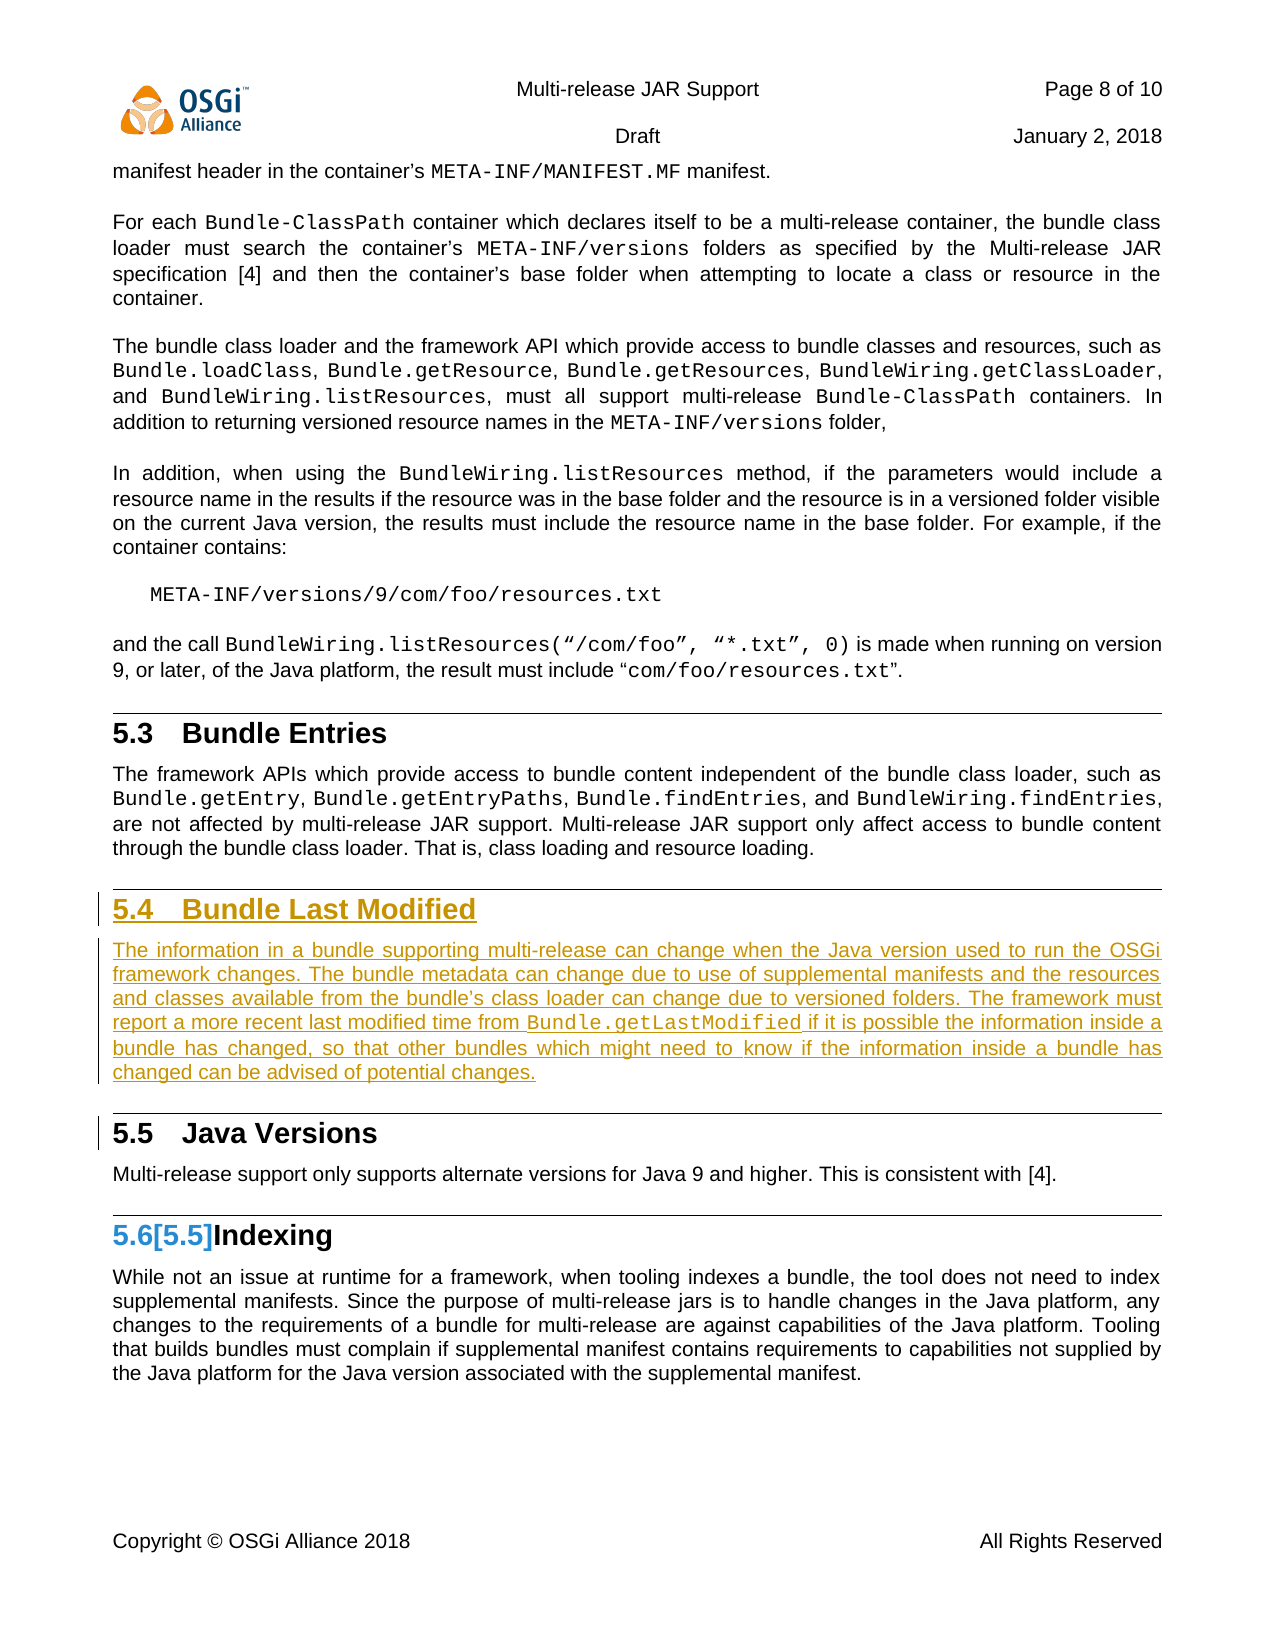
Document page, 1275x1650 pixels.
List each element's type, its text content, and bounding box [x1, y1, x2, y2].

subtitle Java Versions [112, 1114, 1162, 1150]
text changed can be advised of potential changes. [112, 1058, 1162, 1084]
text Multi-release support only supports alternate versions for Java 9 and higher. This is consistent with [4]. [112, 1162, 1162, 1186]
text bundle has changed, so that other bundles which might need to know if the information inside a bundle has [112, 1032, 1162, 1057]
text While not an issue at runtime for a framework, when tooling indexes a bundle, the tool does not need to index supplemental manifests. Since the purpose of multi-release jars is to handle changes in the Java platform, any changes to the requirements of a bundle for multi-release are against capabilities of the Java platform. Tooling that builds bundles must complain if supplemental manifest contains requirements to capabilities not supplied by the Java platform for the Java version associated with the supplemental manifest. [112, 1264, 1162, 1384]
subtitle Indexing [112, 1216, 1162, 1252]
text The bundle class loader and the framework API which provide access to bundle classes and resources, such as Bundle.loadClass, Bundle.getResource, Bundle.getResources, BundleWiring.getClassLoader, and BundleWiring.listResources, must all support multi-release Bundle-ClassPath containers. In addition to returning versioned resource names in the META-INF/versions folder, [112, 334, 1162, 436]
text META-INF/versions/9/com/foo/resources.txt [150, 583, 1162, 607]
text The framework APIs which provide access to bundle content independent of the bundle class loader, such as Bundle.getEntry, Bundle.getEntryPaths, Bundle.findEntries, and BundleWiring.findEntries, are not affected by multi-release JAR support. Multi-release JAR support only affect access to bundle content through the bundle class loader. That is, class loading and resource loading. [112, 762, 1162, 860]
text In addition, when using the BundleWiring.listResources method, if the parameters would include a resource name in the results if the resource was in the base folder and the resource is in a versioned folder visible on the current Java version, the results must include the resource name in the base folder. For example, if the container contains: [112, 461, 1162, 558]
text and the call BundleWiring.listResources(“/com/foo”, “*.txt”, 0) is made when running on version 9, or later, of the Java platform, the result must include “com/foo/resources.txt”. [112, 632, 1162, 684]
subtitle Bundle Last Modified [112, 890, 1162, 926]
text For each Bundle-ClassPath container which declares itself to be a multi-release container, the bundle class loader must search the container’s META-INF/versions folders as specified by the Multi-release JAR specification [4] and then the container’s base folder when attempting to locate a class or resource in the container. [112, 210, 1162, 309]
text The information in a bundle supporting multi-release can change when the Java version used to run the OSGi [112, 938, 1162, 959]
picture [113, 78, 257, 142]
subtitle Bundle Entries [112, 714, 1162, 750]
text framework changes. The bundle metadata can change due to use of supplemental manifests and the resources and classes available from the bundle’s class loader can change due to versioned folders. The framework must [112, 960, 1162, 1007]
text manifest header in the container’s META-INF/MANIFEST.MF manifest. [112, 159, 1162, 185]
text report a more recent last modified time from Bundle.getLastModified if it is possible the information inside a [112, 1008, 1162, 1032]
